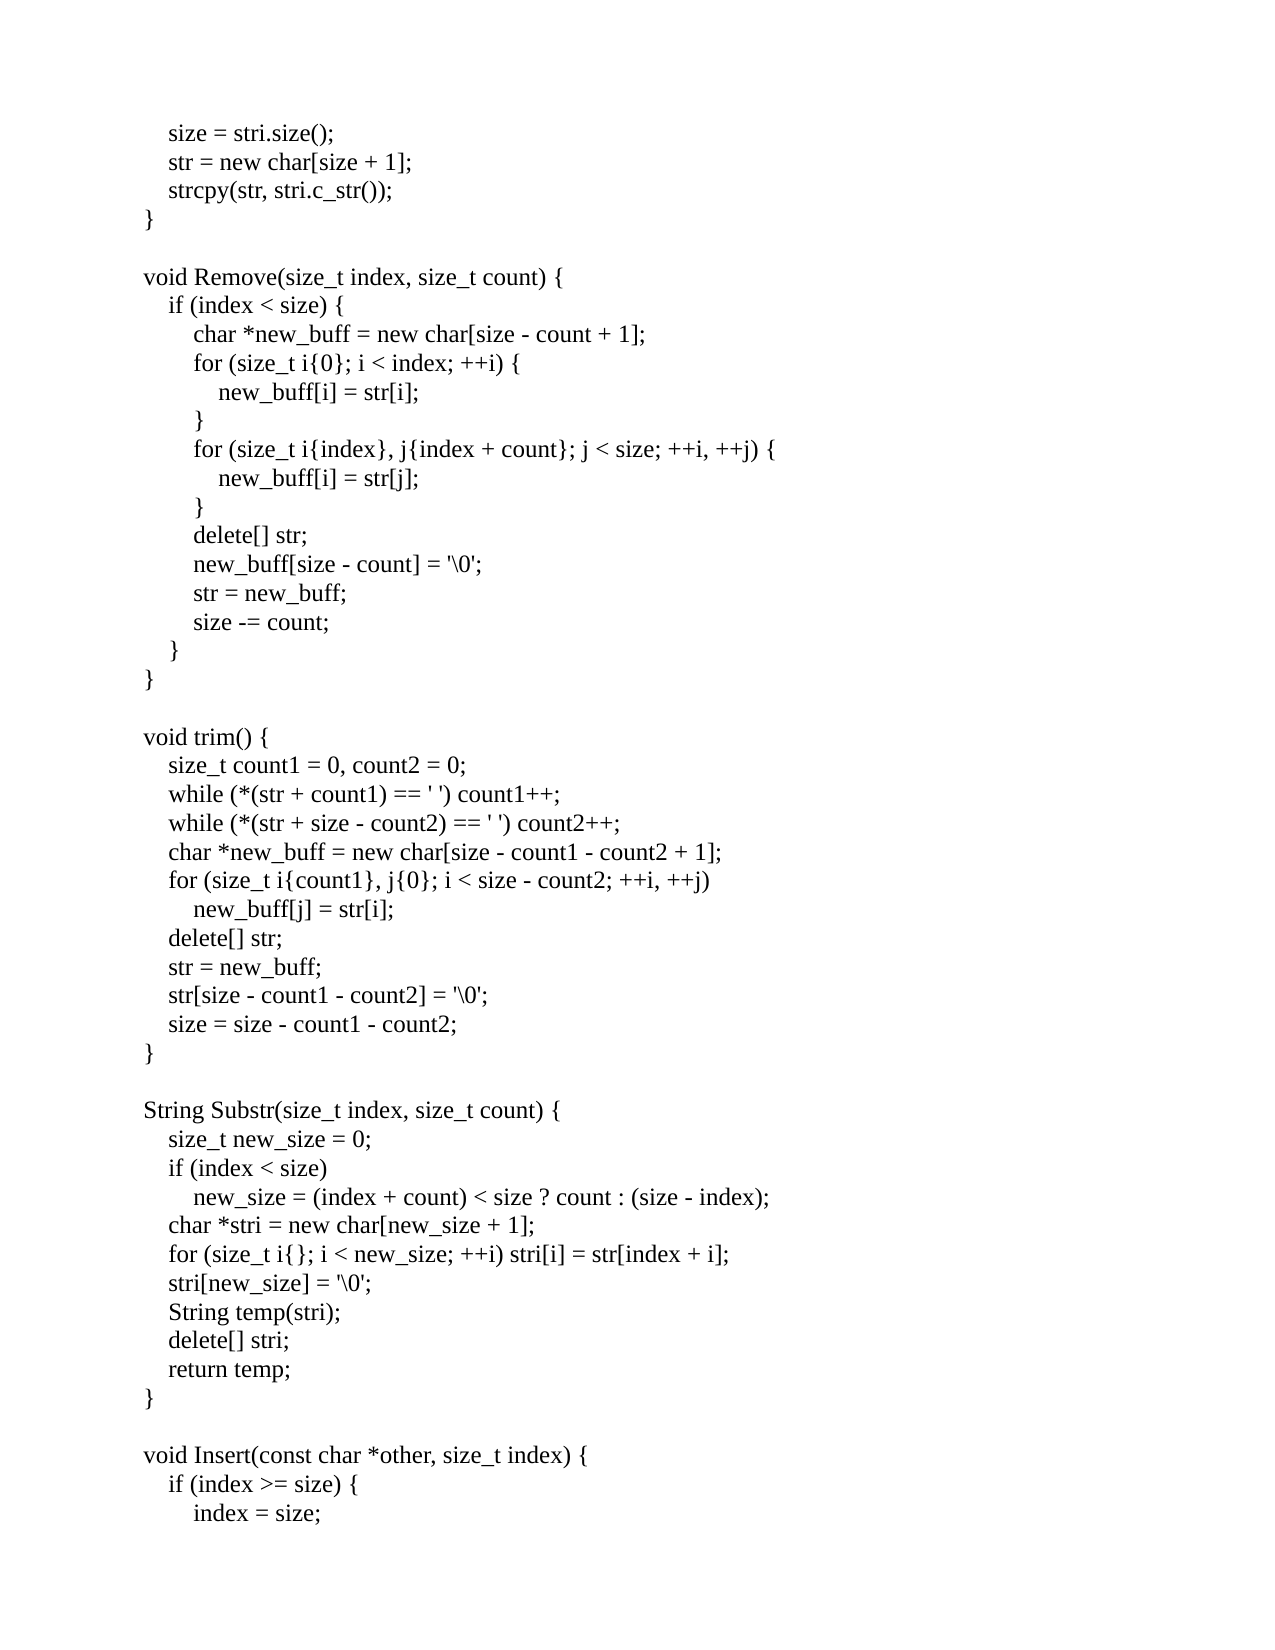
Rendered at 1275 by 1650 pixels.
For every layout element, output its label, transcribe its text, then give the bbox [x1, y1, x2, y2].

text str = new char[size + 1]; [118, 147, 1157, 176]
text char *stri = new char[new_size + 1]; [118, 1211, 1157, 1239]
text strcpy(str, stri.c_str()); [118, 176, 1157, 204]
text size = size - count1 - count2; [118, 1009, 1157, 1038]
text if (index < size) { [118, 291, 1157, 319]
text str[size - count1 - count2] = '\0'; [118, 981, 1157, 1009]
text new_buff[i] = str[j]; [118, 463, 1157, 492]
text if (index < size) [118, 1153, 1157, 1182]
text for (size_t i{count1}, j{0}; i < size - count2; ++i, ++j) [118, 866, 1157, 894]
text str = new_buff; [118, 578, 1157, 607]
text new_size = (index + count) < size ? count : (size - index); [118, 1182, 1157, 1211]
text new_buff[size - count] = '\0'; [118, 549, 1157, 578]
text new_buff[i] = str[i]; [118, 377, 1157, 406]
text for (size_t i{0}; i < index; ++i) { [118, 348, 1157, 377]
text if (index >= size) { [118, 1469, 1157, 1498]
text } [118, 664, 1157, 693]
text delete[] str; [118, 521, 1157, 549]
text new_buff[j] = str[i]; [118, 894, 1157, 923]
text } [118, 636, 1157, 664]
text while (*(str + size - count2) == ' ') count2++; [118, 808, 1157, 837]
text index = size; [118, 1498, 1157, 1527]
text } [118, 1383, 1157, 1412]
text } [118, 1038, 1157, 1067]
text for (size_t i{}; i < new_size; ++i) stri[i] = str[index + i]; [118, 1239, 1157, 1268]
text size_t count1 = 0, count2 = 0; [118, 751, 1157, 779]
text return temp; [118, 1354, 1157, 1383]
text while (*(str + count1) == ' ') count1++; [118, 779, 1157, 808]
text stri[new_size] = '\0'; [118, 1268, 1157, 1297]
text for (size_t i{index}, j{index + count}; j < size; ++i, ++j) { [118, 434, 1157, 463]
text String Substr(size_t index, size_t count) { [118, 1096, 1157, 1124]
text String temp(stri); [118, 1297, 1157, 1326]
text char *new_buff = new char[size - count1 - count2 + 1]; [118, 837, 1157, 866]
text } [118, 204, 1157, 233]
text void Remove(size_t index, size_t count) { [118, 262, 1157, 291]
text } [118, 406, 1157, 434]
text void Insert(const char *other, size_t index) { [118, 1441, 1157, 1469]
text } [118, 492, 1157, 521]
text str = new_buff; [118, 952, 1157, 981]
text char *new_buff = new char[size - count + 1]; [118, 319, 1157, 348]
text size_t new_size = 0; [118, 1124, 1157, 1153]
text delete[] str; [118, 923, 1157, 952]
text size -= count; [118, 607, 1157, 636]
text void trim() { [118, 722, 1157, 751]
text delete[] stri; [118, 1326, 1157, 1354]
text size = stri.size(); [118, 118, 1157, 147]
